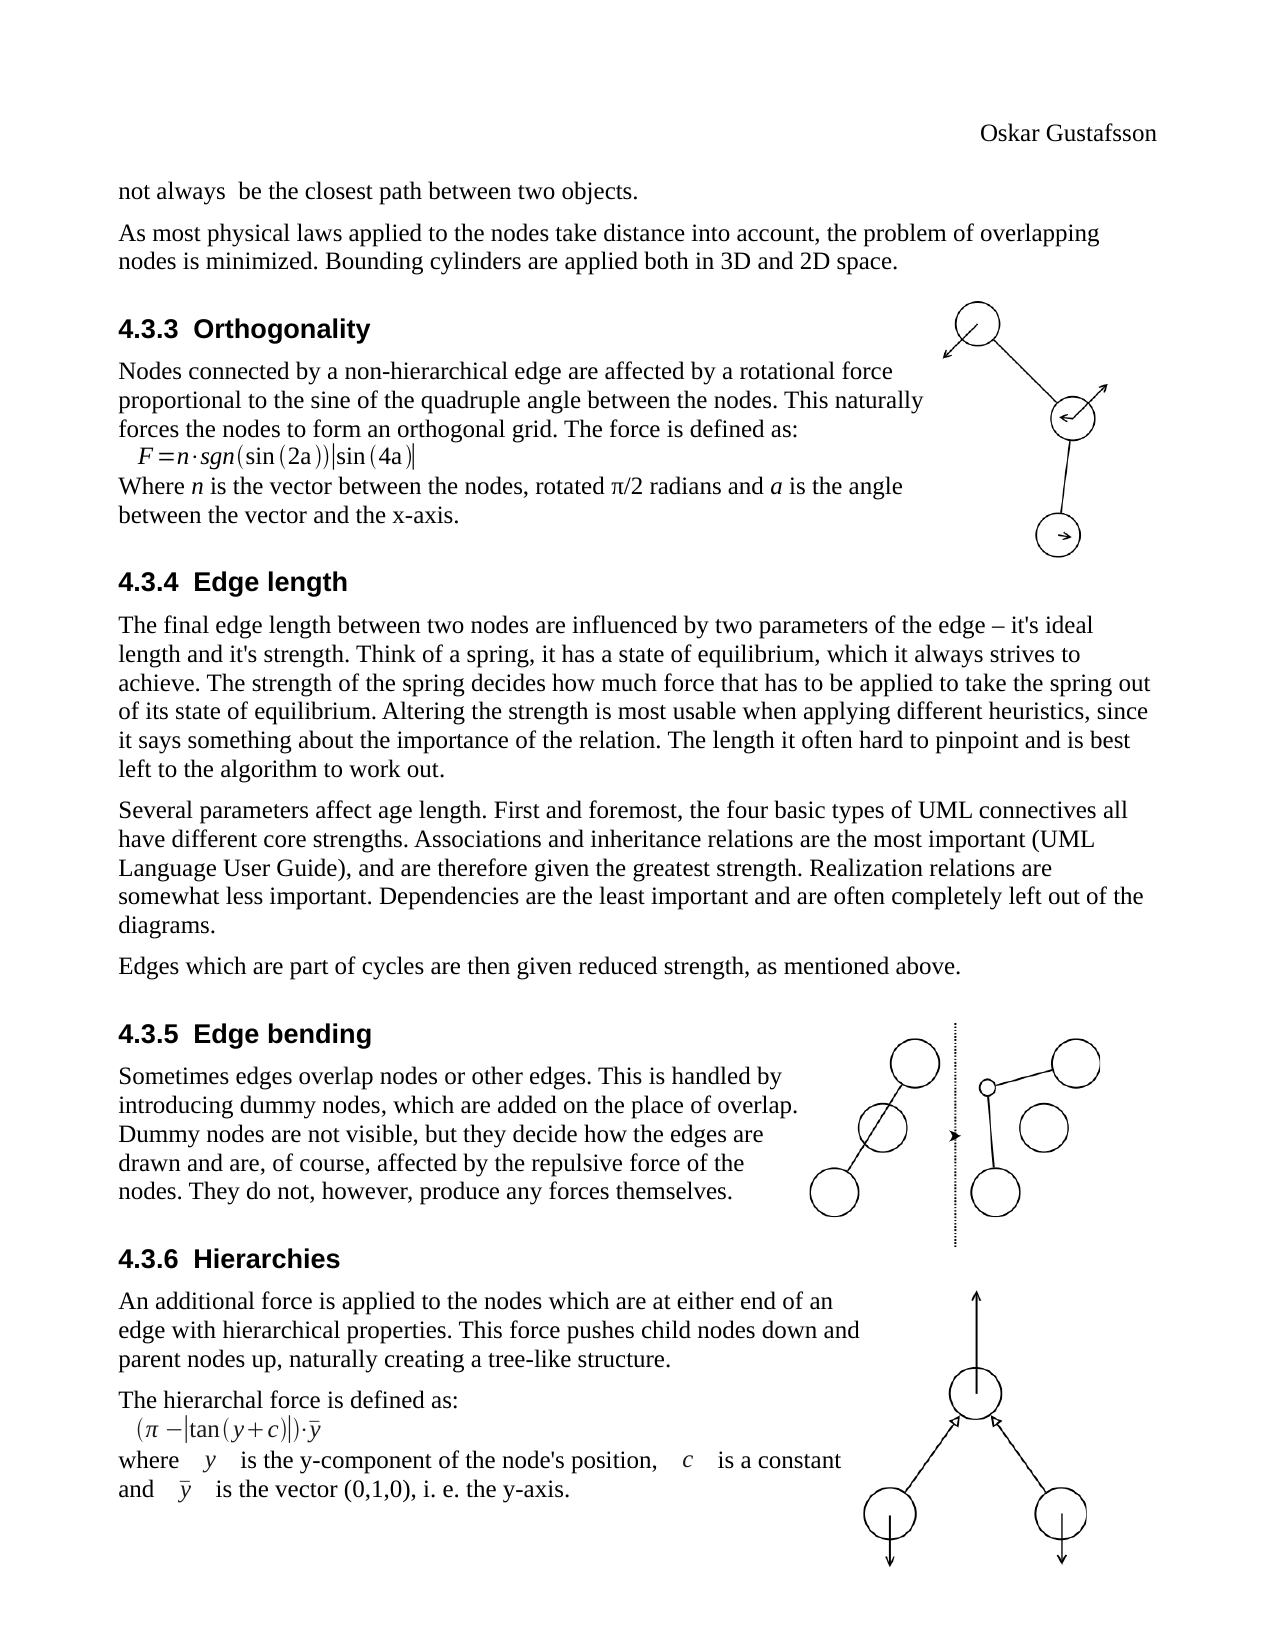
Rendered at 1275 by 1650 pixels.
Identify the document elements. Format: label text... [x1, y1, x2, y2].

subtitle Edge bending [118, 1018, 1157, 1049]
text not always be the closest path between two objects. [118, 176, 1157, 205]
text Nodes connected by a non-hierarchical edge are affected by a rotational force proportional to the sine of the quadruple angle between the nodes. This naturally forces the nodes to form an orthogonal grid. The force is defined as: Where n is the vector between the nodes, rotated π/2 radians and a is the angle between the vector and the x-axis. [118, 356, 941, 529]
text The final edge length between two nodes are influenced by two parameters of the edge – it's ideal length and it's strength. Think of a spring, it has a state of equilibrium, which it always strives to achieve. The strength of the spring decides how much force that has to be applied to take the spring out of its state of equilibrium. Altering the strength is most usable when applying different heuristics, since it says something about the importance of the relation. The length it often hard to pinpoint and is best left to the algorithm to work out. [118, 610, 1157, 783]
text [1100, 1061, 1157, 1205]
subtitle [1109, 313, 1157, 344]
text The hierarchal force is defined as: where is the y-component of the node's position, is a constant and is the vector (0,1,0), i. e. the y-axis. [118, 1385, 863, 1504]
text Sometimes edges overlap nodes or other edges. This is handled by introducing dummy nodes, which are added on the place of overlap. Dummy nodes are not visible, but they decide how the edges are drawn and are, of course, affected by the repulsive force of the nodes. They do not, however, produce any forces themselves. [118, 1061, 809, 1205]
text Several parameters affect age length. First and foremost, the four basic types of UML connectives all have different core strengths. Associations and inheritance relations are the most important (UML Language User Guide), and are therefore given the greatest strength. Realization relations are somewhat less important. Dependencies are the least important and are often completely left out of the diagrams. [118, 795, 1157, 939]
picture [863, 1289, 1087, 1569]
subtitle Edge length [118, 566, 1157, 598]
picture [941, 301, 1109, 558]
subtitle Hierarchies [118, 1243, 1157, 1274]
text [1087, 1385, 1157, 1504]
picture [809, 1022, 1100, 1250]
text As most physical laws applied to the nodes take distance into account, the problem of overlapping nodes is minimized. Bounding cylinders are applied both in 3D and 2D space. [118, 218, 1157, 275]
text An additional force is applied to the nodes which are at either end of an edge with hierarchical properties. This force pushes child nodes down and parent nodes up, naturally creating a tree-like structure. [118, 1286, 1157, 1373]
subtitle Orthogonality [118, 313, 941, 344]
text Edges which are part of cycles are then given reduced strength, as mentioned above. [118, 951, 1157, 980]
text [1109, 356, 1157, 529]
